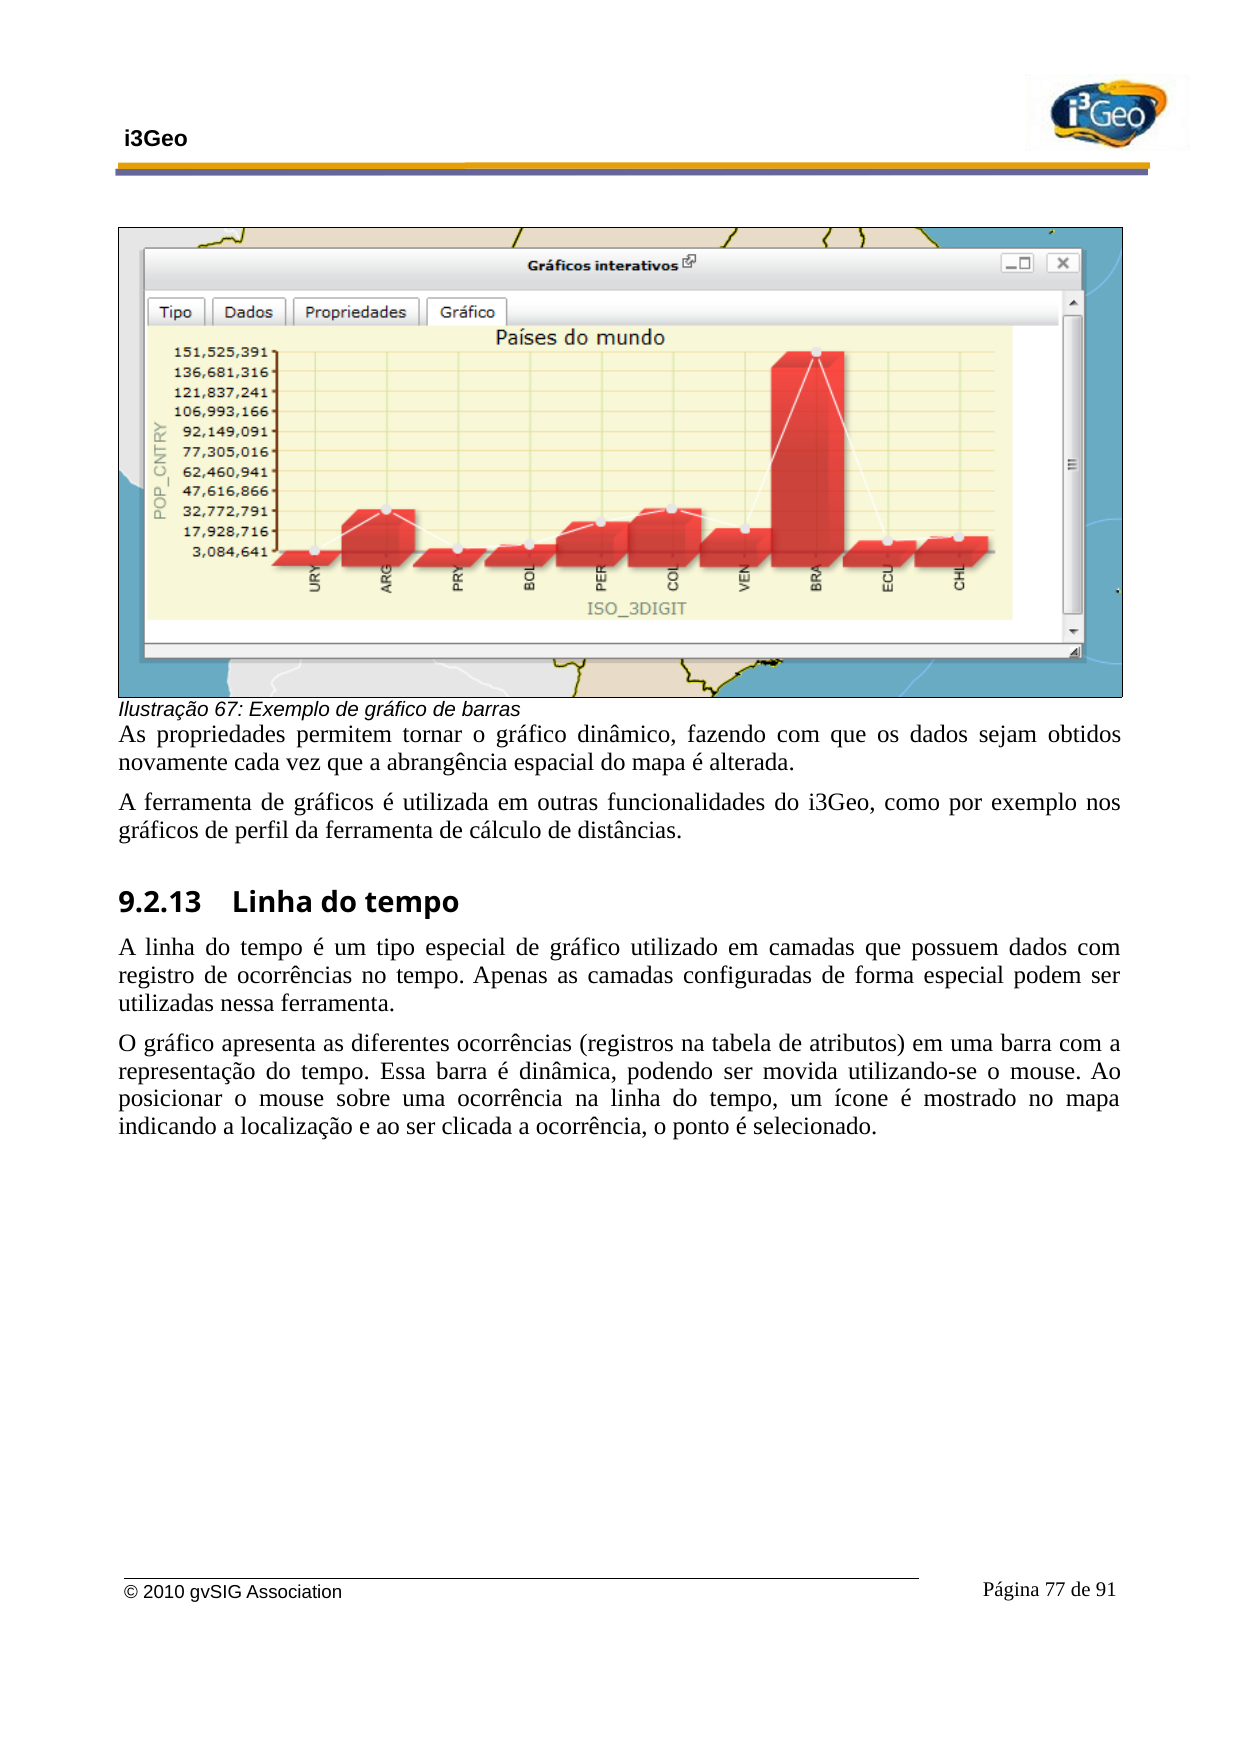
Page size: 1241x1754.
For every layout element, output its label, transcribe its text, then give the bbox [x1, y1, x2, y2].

text A linha do tempo é um tipo especial de gráfico utilizado em camadas que possuem dados com registro de ocorrências no tempo. Apenas as camadas configuradas de forma especial podem ser utilizadas nessa ferramenta. [118, 933, 1122, 1017]
text O gráfico apresenta as diferentes ocorrências (registros na tabela de atributos) em uma barra com a representação do tempo. Essa barra é dinâmica, podendo ser movida utilizando-se o mouse. Ao posicionar o mouse sobre uma ocorrência na linha do tempo, um ícone é mostrado no mapa indicando a localização e ao ser clicada a ocorrência, o ponto é selecionado. [118, 1029, 1122, 1140]
text As propriedades permitem tornar o gráfico dinâmico, fazendo com que os dados sejam obtidos novamente cada vez que a abrangência espacial do mapa é alterada. [118, 720, 1122, 776]
picture [1025, 74, 1191, 151]
text Ilustração 67: Exemplo de gráfico de barras [118, 698, 1122, 720]
text [118, 214, 1122, 227]
subtitle Linha do tempo [118, 881, 1122, 921]
picture [119, 228, 1122, 697]
text A ferramenta de gráficos é utilizada em outras funcionalidades do i3Geo, como por exemplo nos gráficos de perfil da ferramenta de cálculo de distâncias. [118, 788, 1122, 844]
